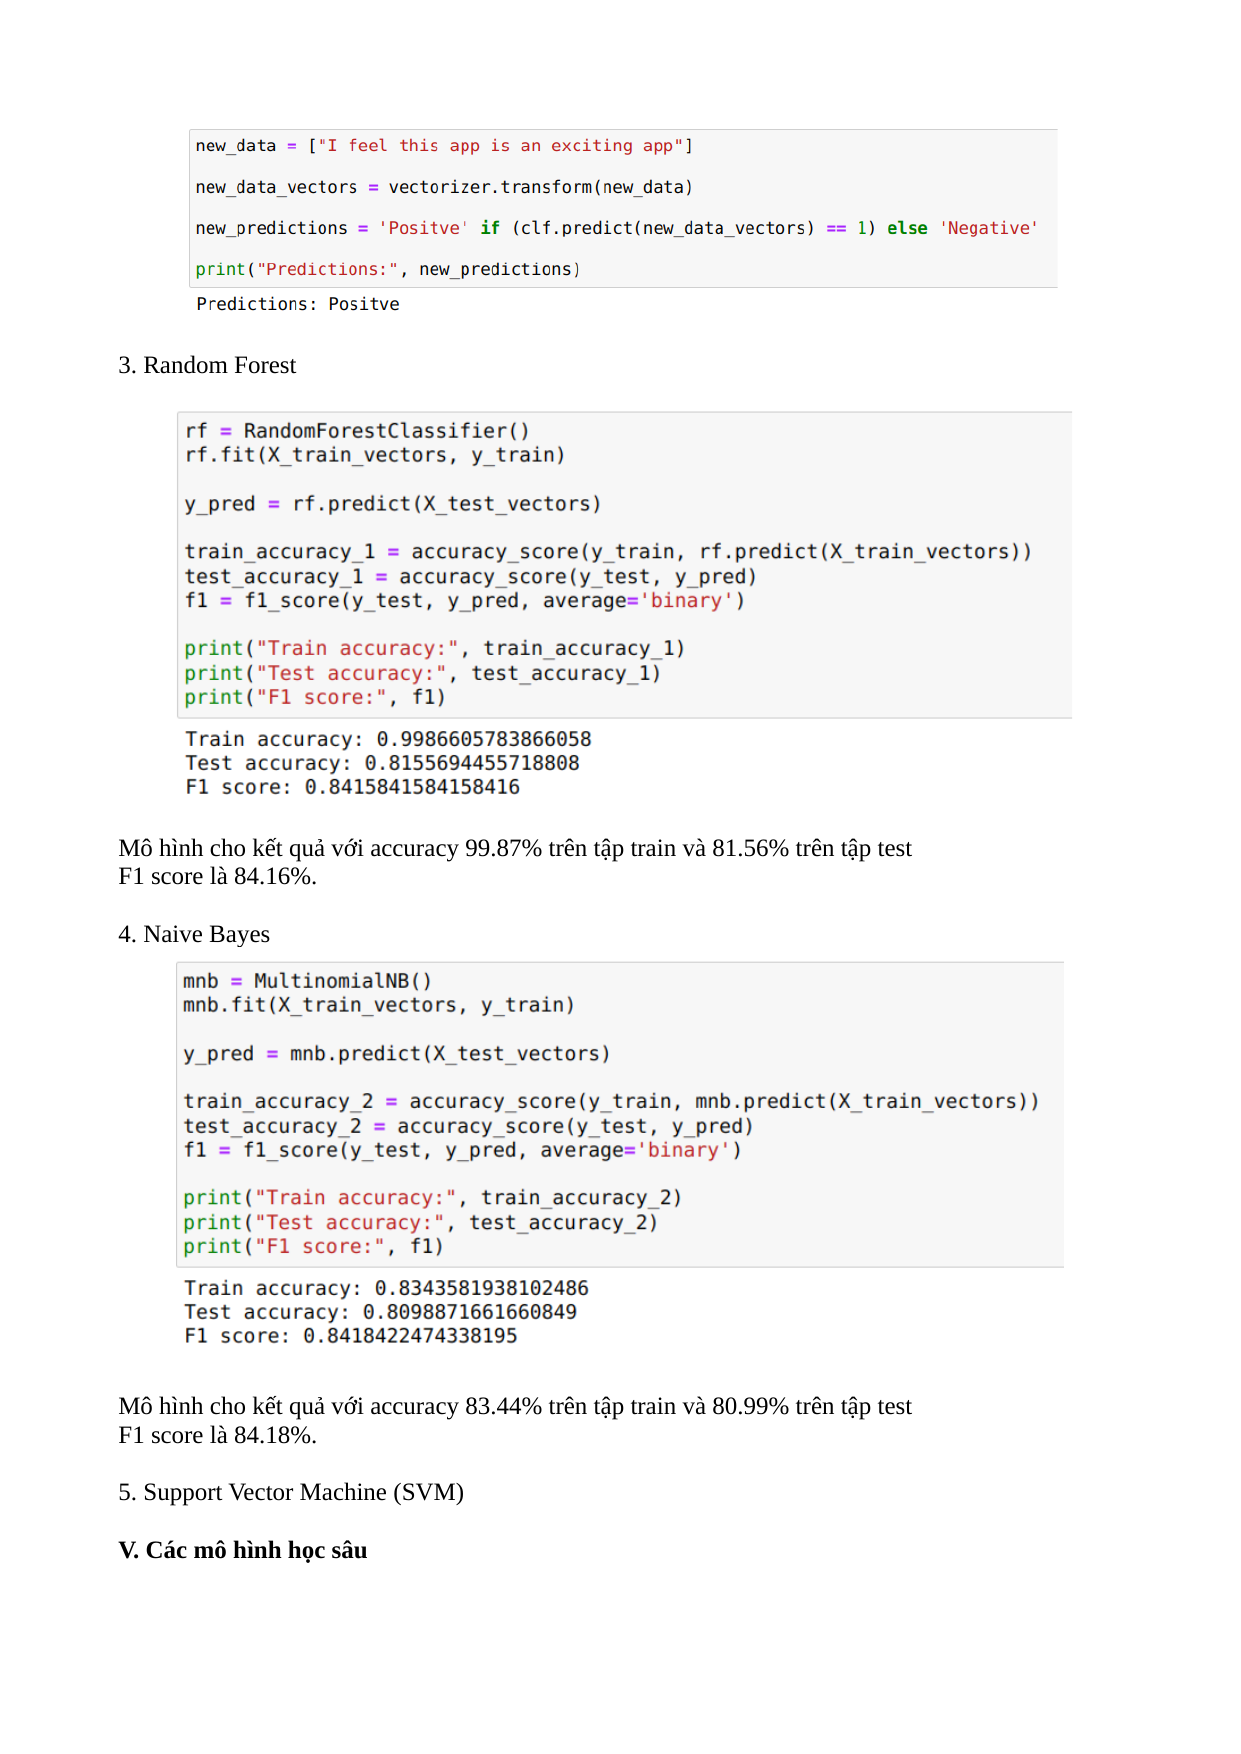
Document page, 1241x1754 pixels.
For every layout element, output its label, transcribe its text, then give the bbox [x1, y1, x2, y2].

picture [176, 947, 1064, 1363]
text 5. Support Vector Machine (SVM) [118, 1477, 1122, 1506]
text V. Các mô hình học sâu [118, 1535, 1122, 1563]
text Mô hình cho kết quả với accuracy 83.44% trên tập train và 80.99% trên tập test [118, 1391, 1122, 1420]
text 3. Random Forest [118, 351, 1122, 379]
text 4. Naive Bayes [118, 919, 1122, 948]
text F1 score là 84.16%. [118, 861, 1122, 890]
text Mô hình cho kết quả với accuracy 99.87% trên tập train và 81.56% trên tập test [118, 833, 1122, 861]
picture [182, 118, 1058, 322]
text F1 score là 84.18%. [118, 1420, 1122, 1448]
picture [168, 408, 1073, 804]
